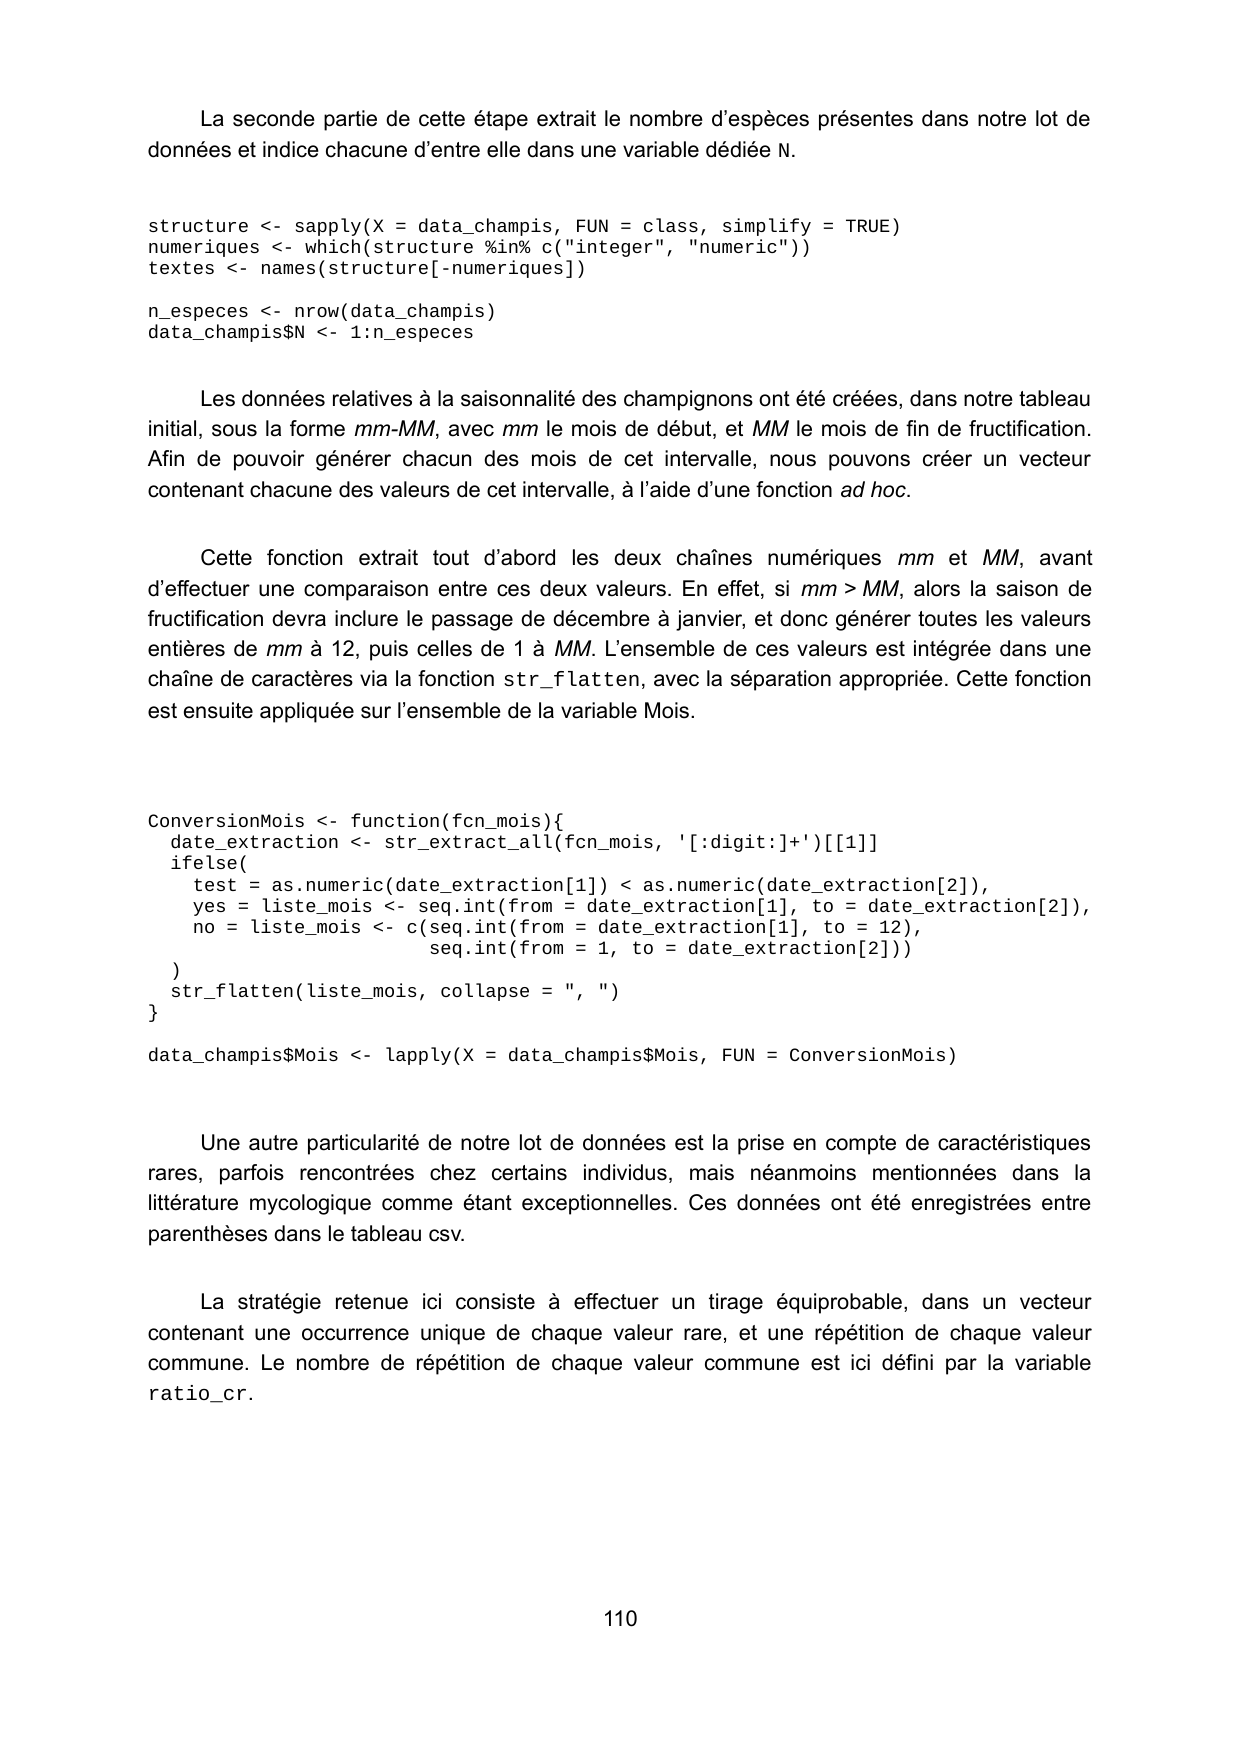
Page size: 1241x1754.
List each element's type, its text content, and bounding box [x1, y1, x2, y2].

text str_flatten(liste_mois, collapse = ", ") [148, 982, 1093, 1003]
text ifelse( [148, 854, 1093, 875]
text data_champis$N <- 1:n_especes [148, 323, 1093, 344]
text test = as.numeric(date_extraction[1]) < as.numeric(date_extraction[2]), [148, 875, 1093, 897]
text data_champis$Mois <- lapply(X = data_champis$Mois, FUN = ConversionMois) [148, 1045, 1093, 1067]
text ConversionMois <- function(fcn_mois){ [148, 812, 1093, 833]
text Une autre particularité de notre lot de données est la prise en compte de caractéristiques rares, parfois rencontrées chez certains individus, mais néanmoins mentionnées dans la littérature mycologique comme étant exceptionnelles. Ces données ont été enregistrées entre parenthèses dans le tableau csv. [148, 1130, 1093, 1246]
text numeriques <- which(structure %in% c("integer", "numeric")) [148, 238, 1093, 259]
text textes <- names(structure[-numeriques]) [148, 259, 1093, 280]
text La seconde partie de cette étape extrait le nombre d’espèces présentes dans notre lot de données et indice chacune d’entre elle dans une variable dédiée N. [148, 106, 1093, 193]
text Les données relatives à la saisonnalité des champignons ont été créées, dans notre tableau initial, sous la forme mm-MM, avec mm le mois de début, et MM le mois de fin de fructification. Afin de pouvoir générer chacun des mois de cet intervalle, nous pouvons créer un vecteur contenant chacune des valeurs de cet intervalle, à l’aide d’une fonction ad hoc. [148, 386, 1093, 502]
text ) [148, 960, 1093, 982]
text La stratégie retenue ici consiste à effectuer un tirage équiprobable, dans un vecteur contenant une occurrence unique de chaque valeur rare, et une répétition de chaque valeur commune. Le nombre de répétition de chaque valeur commune est ici défini par la variable ratio_cr. [148, 1289, 1093, 1407]
text no = liste_mois <- c(seq.int(from = date_extraction[1], to = 12), [148, 918, 1093, 939]
text Cette fonction extrait tout d’abord les deux chaînes numériques mm et MM, avant d’effectuer une comparaison entre ces deux valeurs. En effet, si mm > MM, alors la saison de fructification devra inclure le passage de décembre à janvier, et donc générer toutes les valeurs entières de mm à 12, puis celles de 1 à MM. L’ensemble de ces valeurs est intégrée dans une chaîne de caractères via la fonction str_flatten, avec la séparation appropriée. Cette fonction est ensuite appliquée sur l’ensemble de la variable Mois. [148, 545, 1093, 723]
text yes = liste_mois <- seq.int(from = date_extraction[1], to = date_extraction[2]), [148, 897, 1093, 918]
text date_extraction <- str_extract_all(fcn_mois, '[:digit:]+')[[1]] [148, 833, 1093, 854]
text seq.int(from = 1, to = date_extraction[2])) [148, 939, 1093, 960]
text structure <- sapply(X = data_champis, FUN = class, simplify = TRUE) [148, 216, 1093, 238]
text n_especes <- nrow(data_champis) [148, 301, 1093, 323]
text } [148, 1003, 1093, 1024]
